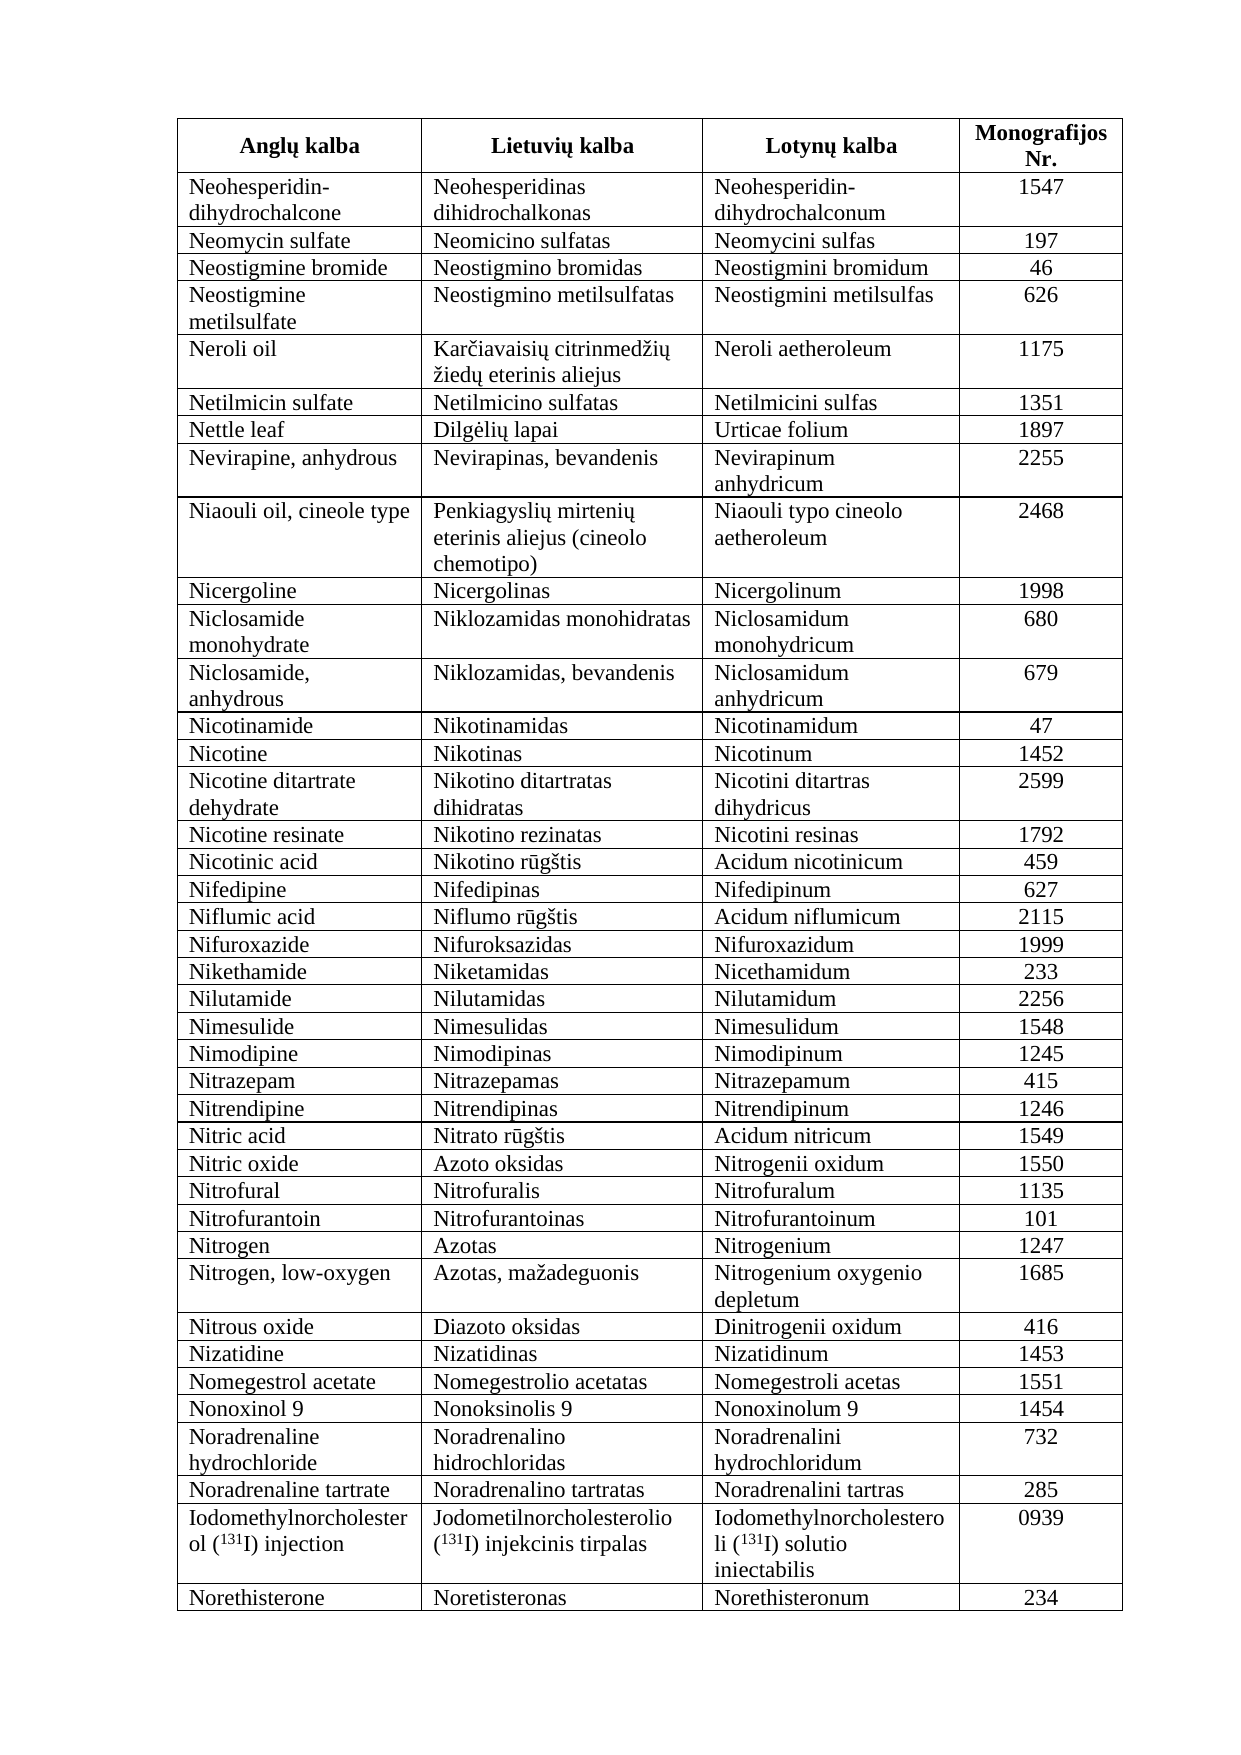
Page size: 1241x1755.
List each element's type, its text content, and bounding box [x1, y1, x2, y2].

table_header Lotynų kalba [703, 119, 959, 172]
table_cell Azoto oksidas [422, 1150, 702, 1176]
table_cell Nimesulide [178, 1013, 421, 1039]
table_cell 101 [960, 1205, 1122, 1231]
table_cell Nitrazepamum [703, 1068, 959, 1094]
table_cell 1135 [960, 1177, 1122, 1203]
table_cell Neroli aetheroleum [703, 335, 959, 388]
table_cell Karčiavaisių citrinmedžių žiedų eterinis aliejus [422, 335, 702, 388]
table_cell Nomegestroli acetas [703, 1368, 959, 1394]
table_cell 459 [960, 849, 1122, 875]
table_cell Nicergoline [178, 578, 421, 604]
table_cell 626 [960, 281, 1122, 334]
table_cell Nitrous oxide [178, 1313, 421, 1339]
table_cell Nitrofurantoin [178, 1205, 421, 1231]
table_cell Nilutamidum [703, 985, 959, 1012]
table_cell Nikotino rezinatas [422, 821, 702, 847]
table_cell 1551 [960, 1368, 1122, 1394]
table_cell 1246 [960, 1095, 1122, 1121]
table_cell 1792 [960, 821, 1122, 847]
table_cell 47 [960, 713, 1122, 739]
table_cell 1897 [960, 416, 1122, 443]
table_cell Niclosamidum anhydricum [703, 659, 959, 711]
table_cell Urticae folium [703, 416, 959, 443]
table_cell Niklozamidas, bevandenis [422, 659, 702, 711]
table_cell Nomegestrolio acetatas [422, 1368, 702, 1394]
table_cell Nonoxinol 9 [178, 1395, 421, 1422]
table_cell 1547 [960, 173, 1122, 226]
table_cell Neohesperidinas dihidrochalkonas [422, 173, 702, 226]
table_cell Neroli oil [178, 335, 421, 388]
table_cell Neostigmini bromidum [703, 254, 959, 280]
table_cell Netilmicin sulfate [178, 389, 421, 415]
table_cell Nitrogenium oxygenio depletum [703, 1259, 959, 1312]
table_cell Nikotinas [422, 740, 702, 766]
table_cell Neostigmini metilsulfas [703, 281, 959, 334]
table_cell 1245 [960, 1040, 1122, 1067]
table_cell 2255 [960, 444, 1122, 496]
table_cell Nizatidine [178, 1341, 421, 1367]
table_cell Nicotini ditartras dihydricus [703, 767, 959, 820]
table_cell Nonoxinolum 9 [703, 1395, 959, 1422]
table_cell Penkiagyslių mirtenių eterinis aliejus (cineolo chemotipo) [422, 498, 702, 577]
table_cell Nicotinic acid [178, 849, 421, 875]
table_cell 233 [960, 958, 1122, 984]
table_cell Nizatidinum [703, 1341, 959, 1367]
table_cell Noradrenaline tartrate [178, 1476, 421, 1503]
table_cell Nitric oxide [178, 1150, 421, 1176]
table_cell Niclosamide monohydrate [178, 605, 421, 658]
table_cell Acidum nitricum [703, 1123, 959, 1149]
table_cell 1351 [960, 389, 1122, 415]
table_cell Neohesperidin-dihydrochalconum [703, 173, 959, 226]
table_cell Diazoto oksidas [422, 1313, 702, 1339]
table_cell Noradrenaline hydrochloride [178, 1423, 421, 1475]
table_cell Noretisteronas [422, 1584, 702, 1610]
table_cell Nitrendipine [178, 1095, 421, 1121]
table_cell Dinitrogenii oxidum [703, 1313, 959, 1339]
table_cell Nifuroxazide [178, 931, 421, 957]
table_cell 234 [960, 1584, 1122, 1610]
table_cell Niflumo rūgštis [422, 903, 702, 929]
table_cell Niclosamidum monohydricum [703, 605, 959, 658]
table_cell Nitrogenium [703, 1232, 959, 1258]
table_cell 1454 [960, 1395, 1122, 1422]
table_cell Nitrofuralum [703, 1177, 959, 1203]
table_cell Nifuroksazidas [422, 931, 702, 957]
table_cell 197 [960, 227, 1122, 253]
table_cell 1548 [960, 1013, 1122, 1039]
table_cell 1550 [960, 1150, 1122, 1176]
table_cell Nimodipinas [422, 1040, 702, 1067]
table_cell 1549 [960, 1123, 1122, 1149]
table_cell Nitrofurantoinum [703, 1205, 959, 1231]
table_cell Nimesulidum [703, 1013, 959, 1039]
table_cell Nitrogenii oxidum [703, 1150, 959, 1176]
table_cell 1998 [960, 578, 1122, 604]
table_cell Nettle leaf [178, 416, 421, 443]
table_cell Nicethamidum [703, 958, 959, 984]
table_cell 732 [960, 1423, 1122, 1475]
table_cell Nimodipine [178, 1040, 421, 1067]
table_cell Niaouli typo cineolo aetheroleum [703, 498, 959, 577]
table_cell Noradrenalino hidrochloridas [422, 1423, 702, 1475]
table_cell Azotas, mažadeguonis [422, 1259, 702, 1312]
table_cell Nicergolinum [703, 578, 959, 604]
table_cell Nikotinamidas [422, 713, 702, 739]
table_cell Iodomethylnorcholesterol (131I) injection [178, 1504, 421, 1583]
table_cell Niklozamidas monohidratas [422, 605, 702, 658]
table_cell 1247 [960, 1232, 1122, 1258]
table_cell 1453 [960, 1341, 1122, 1367]
table_cell Neomycini sulfas [703, 227, 959, 253]
table_cell Nicergolinas [422, 578, 702, 604]
table_cell Nikotino ditartratas dihidratas [422, 767, 702, 820]
table_header Anglų kalba [178, 119, 421, 172]
table_cell 1685 [960, 1259, 1122, 1312]
table_cell Nicotine ditartrate dehydrate [178, 767, 421, 820]
table_cell Nicotine resinate [178, 821, 421, 847]
table_cell Nitric acid [178, 1123, 421, 1149]
table_cell 2468 [960, 498, 1122, 577]
table_cell 415 [960, 1068, 1122, 1094]
table_cell Nizatidinas [422, 1341, 702, 1367]
table_cell 46 [960, 254, 1122, 280]
table_cell Nicotinamidum [703, 713, 959, 739]
table_cell 679 [960, 659, 1122, 711]
table_cell Acidum niflumicum [703, 903, 959, 929]
table_cell 416 [960, 1313, 1122, 1339]
table_cell Noradrenalini tartras [703, 1476, 959, 1503]
table_cell Nitrogen [178, 1232, 421, 1258]
table_cell 285 [960, 1476, 1122, 1503]
table_cell Nicotini resinas [703, 821, 959, 847]
table_cell Nitrofural [178, 1177, 421, 1203]
table_cell Nifuroxazidum [703, 931, 959, 957]
table_cell Nitrogen, low-oxygen [178, 1259, 421, 1312]
table_cell Norethisteronum [703, 1584, 959, 1610]
table_cell Jodometilnorcholesterolio (131I) injekcinis tirpalas [422, 1504, 702, 1583]
table_cell Nevirapinum anhydricum [703, 444, 959, 496]
table_cell Nilutamide [178, 985, 421, 1012]
table_header Lietuvių kalba [422, 119, 702, 172]
table_cell Nitrato rūgštis [422, 1123, 702, 1149]
table_cell 627 [960, 876, 1122, 902]
table_cell Nitrendipinas [422, 1095, 702, 1121]
table_cell Niflumic acid [178, 903, 421, 929]
table_cell 1452 [960, 740, 1122, 766]
table_cell Niaouli oil, cineole type [178, 498, 421, 577]
table_cell Nikotino rūgštis [422, 849, 702, 875]
table_cell Niketamidas [422, 958, 702, 984]
table_cell Neostigmino bromidas [422, 254, 702, 280]
table_cell Nitrofuralis [422, 1177, 702, 1203]
table_cell Nifedipinas [422, 876, 702, 902]
table_cell Nifedipine [178, 876, 421, 902]
table_cell Neomicino sulfatas [422, 227, 702, 253]
table_cell Dilgėlių lapai [422, 416, 702, 443]
table_cell Acidum nicotinicum [703, 849, 959, 875]
table_cell Netilmicino sulfatas [422, 389, 702, 415]
table_cell Nitrazepam [178, 1068, 421, 1094]
table_cell Nimodipinum [703, 1040, 959, 1067]
table_cell Nifedipinum [703, 876, 959, 902]
table_cell Neomycin sulfate [178, 227, 421, 253]
table_cell Neohesperidin-dihydrochalcone [178, 173, 421, 226]
table_cell Nicotinum [703, 740, 959, 766]
table_cell Nevirapinas, bevandenis [422, 444, 702, 496]
table_cell 1999 [960, 931, 1122, 957]
table_cell Netilmicini sulfas [703, 389, 959, 415]
table_cell 2256 [960, 985, 1122, 1012]
table_cell Nitrazepamas [422, 1068, 702, 1094]
table_header Monografijos Nr. [960, 119, 1122, 172]
table_cell Nonoksinolis 9 [422, 1395, 702, 1422]
table_cell Noradrenalino tartratas [422, 1476, 702, 1503]
table_cell Nimesulidas [422, 1013, 702, 1039]
table_cell Niclosamide, anhydrous [178, 659, 421, 711]
table_cell Nitrofurantoinas [422, 1205, 702, 1231]
table_cell Nevirapine, anhydrous [178, 444, 421, 496]
table_cell 1175 [960, 335, 1122, 388]
table_cell Noradrenalini hydrochloridum [703, 1423, 959, 1475]
table_cell 2599 [960, 767, 1122, 820]
table_cell Iodomethylnorcholesteroli (131I) solutio iniectabilis [703, 1504, 959, 1583]
table_cell Azotas [422, 1232, 702, 1258]
table_cell Neostigmine bromide [178, 254, 421, 280]
table_cell Nitrendipinum [703, 1095, 959, 1121]
table_cell Neostigmino metilsulfatas [422, 281, 702, 334]
table_cell Nicotine [178, 740, 421, 766]
table_cell Nomegestrol acetate [178, 1368, 421, 1394]
table_cell 680 [960, 605, 1122, 658]
table_cell 2115 [960, 903, 1122, 929]
table_cell Nicotinamide [178, 713, 421, 739]
table_cell Nikethamide [178, 958, 421, 984]
table_cell 0939 [960, 1504, 1122, 1583]
table_cell Neostigmine metilsulfate [178, 281, 421, 334]
table_cell Norethisterone [178, 1584, 421, 1610]
table_cell Nilutamidas [422, 985, 702, 1012]
